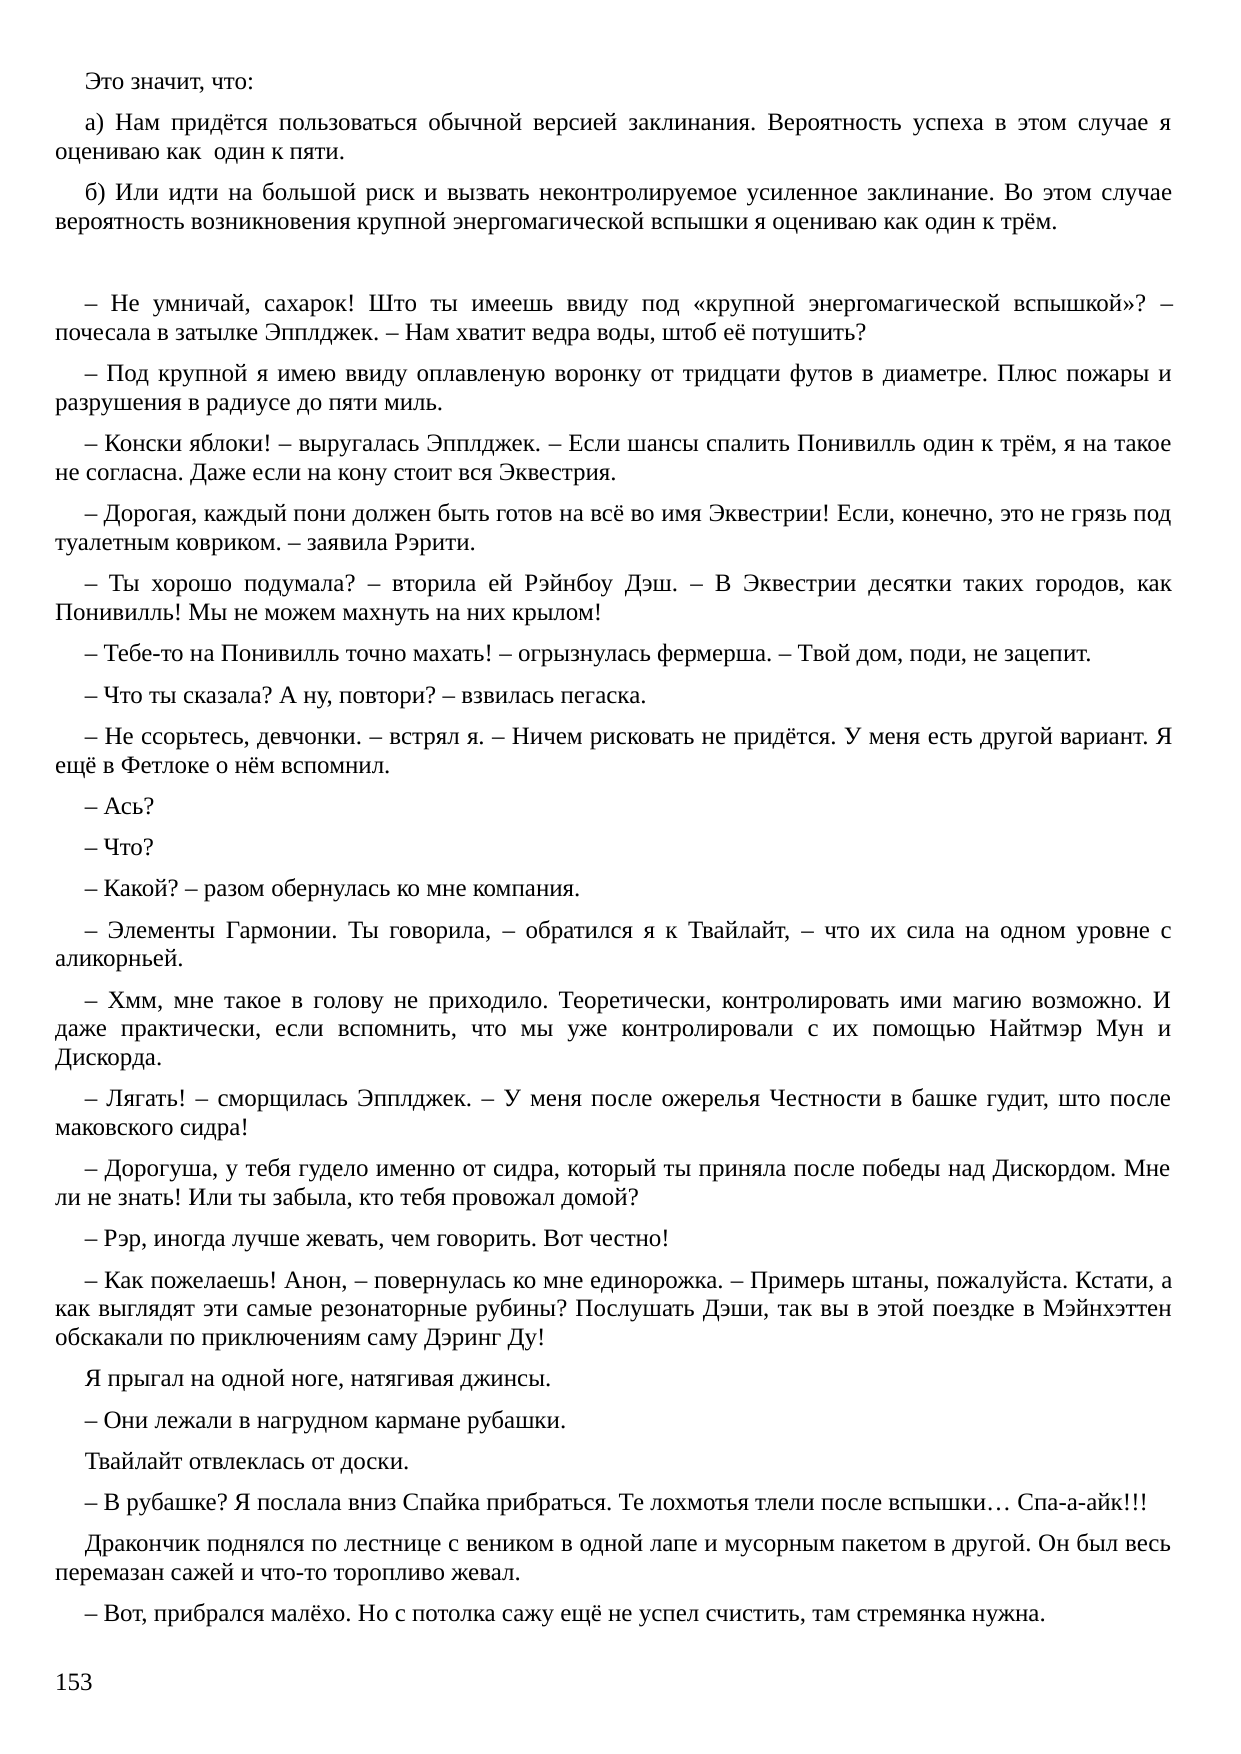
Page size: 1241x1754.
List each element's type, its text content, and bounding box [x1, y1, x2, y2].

text – Лягать! – сморщилась Эпплджек. – У меня после ожерелья Честности в башке гудит, што после маковского сидра! [55, 1083, 1173, 1141]
text – Хмм, мне такое в голову не приходило. Теоретически, контролировать ими магию возможно. И даже практически, если вспомнить, что мы уже контролировали с их помощью Найтмэр Мун и Дискорда. [55, 985, 1173, 1071]
text – Они лежали в нагрудном кармане рубашки. [55, 1405, 1173, 1433]
text – Дорогая, каждый пони должен быть готов на всё во имя Эквестрии! Если, конечно, это не грязь под туалетным ковриком. – заявила Рэрити. [55, 498, 1173, 556]
text – В рубашке? Я послала вниз Спайка прибраться. Те лохмотья тлели после вспышки… Спа-а-айк!!! [55, 1487, 1173, 1516]
text – Что ты сказала? А ну, повтори? – взвилась пегаска. [55, 680, 1173, 708]
text – Какой? – разом обернулась ко мне компания. [55, 873, 1173, 902]
text – Не умничай, сахарок! Што ты имеешь ввиду под «крупной энергомагической вспышкой»? – почесала в затылке Эпплджек. – Нам хватит ведра воды, штоб её потушить? [55, 288, 1173, 346]
text – Как пожелаешь! Анон, – повернулась ко мне единорожка. – Примерь штаны, пожалуйста. Кстати, а как выглядят эти самые резонаторные рубины? Послушать Дэши, так вы в этой поездке в Мэйнхэттен обскакали по приключениям саму Дэринг Ду! [55, 1265, 1173, 1351]
text – Рэр, иногда лучше жевать, чем говорить. Вот честно! [55, 1223, 1173, 1252]
text Я прыгал на одной ноге, натягивая джинсы. [55, 1363, 1173, 1392]
text – Что? [55, 832, 1173, 861]
text – Ась? [55, 791, 1173, 820]
text – Не ссорьтесь, девчонки. – встрял я. – Ничем рисковать не придётся. У меня есть другой вариант. Я ещё в Фетлоке о нём вспомнил. [55, 721, 1173, 778]
text – Тебе-то на Понивилль точно махать! – огрызнулась фермерша. – Твой дом, поди, не зацепит. [55, 638, 1173, 667]
text б) Или идти на большой риск и вызвать неконтролируемое усиленное заклинание. Во этом случае вероятность возникновения крупной энергомагической вспышки я оцениваю как один к трём. [55, 177, 1173, 235]
text – Конски яблоки! – выругалась Эпплджек. – Если шансы спалить Понивилль один к трём, я на такое не согласна. Даже если на кону стоит вся Эквестрия. [55, 428, 1173, 486]
text – Вот, прибрался малёхо. Но с потолка сажу ещё не успел счистить, там стремянка нужна. [55, 1598, 1173, 1627]
text а) Нам придётся пользоваться обычной версией заклинания. Вероятность успеха в этом случае я оцениваю как один к пяти. [55, 107, 1173, 165]
text – Элементы Гармонии. Ты говорила, – обратился я к Твайлайт, – что их сила на одном уровне с аликорньей. [55, 915, 1173, 972]
text – Ты хорошо подумала? – вторила ей Рэйнбоу Дэш. – В Эквестрии десятки таких городов, как Понивилль! Мы не можем махнуть на них крылом! [55, 568, 1173, 626]
text Твайлайт отвлеклась от доски. [55, 1446, 1173, 1475]
text – Дорогуша, у тебя гудело именно от сидра, который ты приняла после победы над Дискордом. Мне ли не знать! Или ты забыла, кто тебя провожал домой? [55, 1153, 1173, 1211]
text – Под крупной я имею ввиду оплавленую воронку от тридцати футов в диаметре. Плюс пожары и разрушения в радиусе до пяти миль. [55, 358, 1173, 416]
text Дракончик поднялся по лестнице с веником в одной лапе и мусорным пакетом в другой. Он был весь перемазан сажей и что-то торопливо жевал. [55, 1528, 1173, 1586]
text Это значит, что: [55, 66, 1173, 95]
